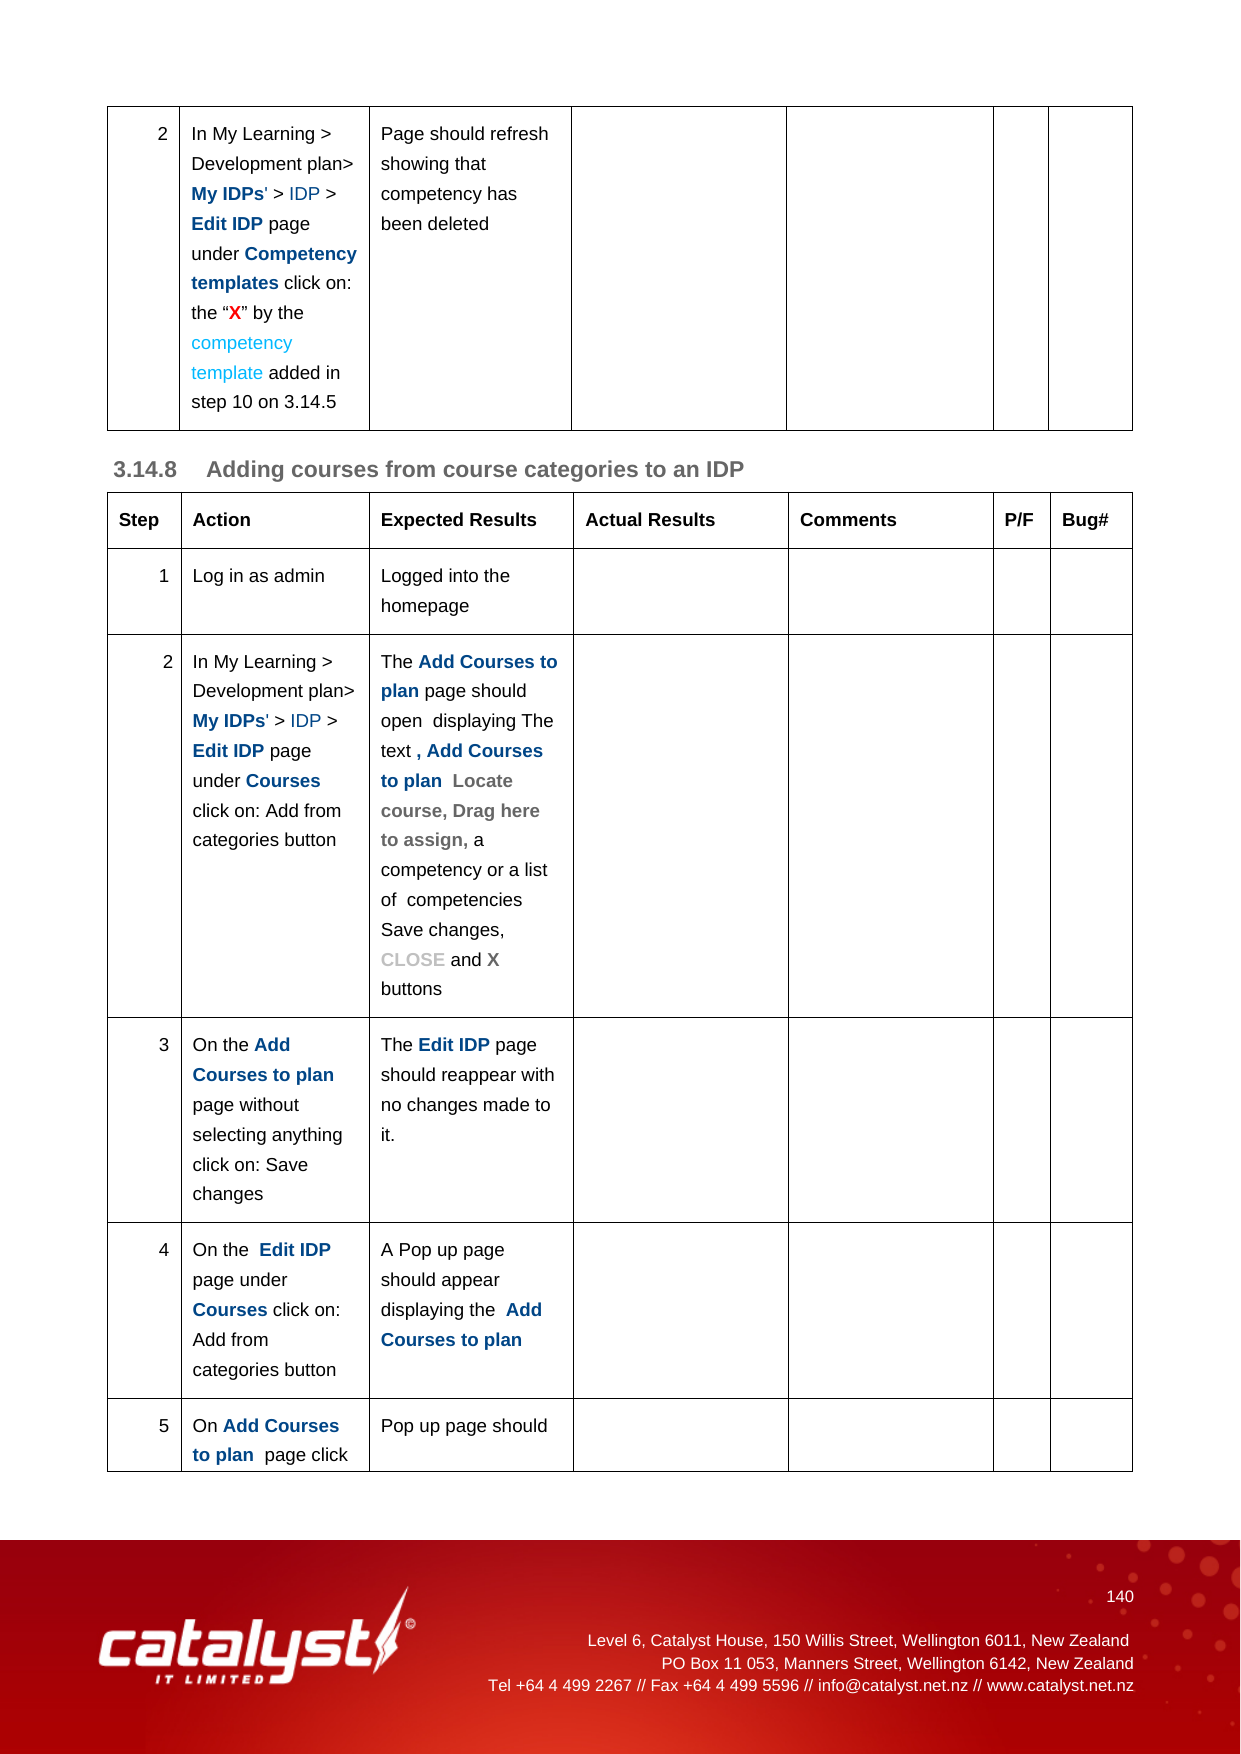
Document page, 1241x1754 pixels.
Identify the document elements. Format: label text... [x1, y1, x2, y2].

table_cell 4 [108, 1223, 181, 1397]
table_cell The Edit IDP page should reappear with no changes made to it. [370, 1018, 573, 1222]
table_cell A Pop up page should appear displaying the Add Courses to plan [370, 1223, 573, 1397]
table_header Action [182, 493, 369, 548]
table_header Comments [789, 493, 993, 548]
subtitle Adding courses from course categories to an IDP [107, 457, 1103, 483]
table_cell Pop up page should [370, 1399, 573, 1471]
table_cell On the Add Courses to plan page without selecting anything click on: Save changes [182, 1018, 369, 1222]
table_cell [994, 1399, 1050, 1471]
table_cell Log in as admin [182, 549, 369, 633]
table_cell 5 [108, 1399, 181, 1471]
table_cell [1051, 1223, 1132, 1397]
table_cell [994, 1018, 1050, 1222]
table_cell [1051, 635, 1132, 1017]
table_cell In My Learning > Development plan> My IDPs' > IDP > Edit IDP page under Competency templates click on: the “X” by the competency template added in step 10 on 3.14.5 [180, 107, 369, 430]
table_cell Page should refresh showing that competency has been deleted [370, 107, 571, 430]
table_cell On the Edit IDP page under Courses click on: Add from categories button [182, 1223, 369, 1397]
table_header Step [108, 493, 181, 548]
table_cell [994, 107, 1048, 430]
table_cell [789, 635, 993, 1017]
table_cell [994, 635, 1050, 1017]
table_header Actual Results [574, 493, 788, 548]
table_cell [574, 1399, 788, 1471]
table_cell 1 [108, 549, 181, 633]
table_cell [574, 1223, 788, 1397]
table_cell 3 [108, 1018, 181, 1222]
table_header Bug# [1051, 493, 1132, 548]
table_cell [574, 1018, 788, 1222]
table_cell [789, 549, 993, 633]
table_cell [789, 1223, 993, 1397]
table_cell [572, 107, 786, 430]
table_cell [1051, 1399, 1132, 1471]
table_cell [1049, 107, 1132, 430]
table_cell [1051, 1018, 1132, 1222]
table_header Expected Results [370, 493, 573, 548]
table_cell [789, 1399, 993, 1471]
table_cell [1051, 549, 1132, 633]
table_cell Logged into the homepage [370, 549, 573, 633]
table_cell [787, 107, 993, 430]
table_cell On Add Courses to plan page click [182, 1399, 369, 1471]
table_cell [789, 1018, 993, 1222]
table_cell In My Learning > Development plan> My IDPs' > IDP > Edit IDP page under Courses click on: Add from categories button [182, 635, 369, 1017]
table_cell [994, 549, 1050, 633]
table_cell [994, 1223, 1050, 1397]
table_cell [574, 549, 788, 633]
table_cell 2 [108, 635, 181, 1017]
table_cell [574, 635, 788, 1017]
table_header P/F [994, 493, 1050, 548]
table_cell The Add Courses to plan page should open displaying The text , Add Courses to plan Locate course, Drag here to assign, a competency or a list of competencies Save changes, CLOSE and X buttons [370, 635, 573, 1017]
picture [0, 1540, 1241, 1754]
table_cell 2 [108, 107, 179, 430]
